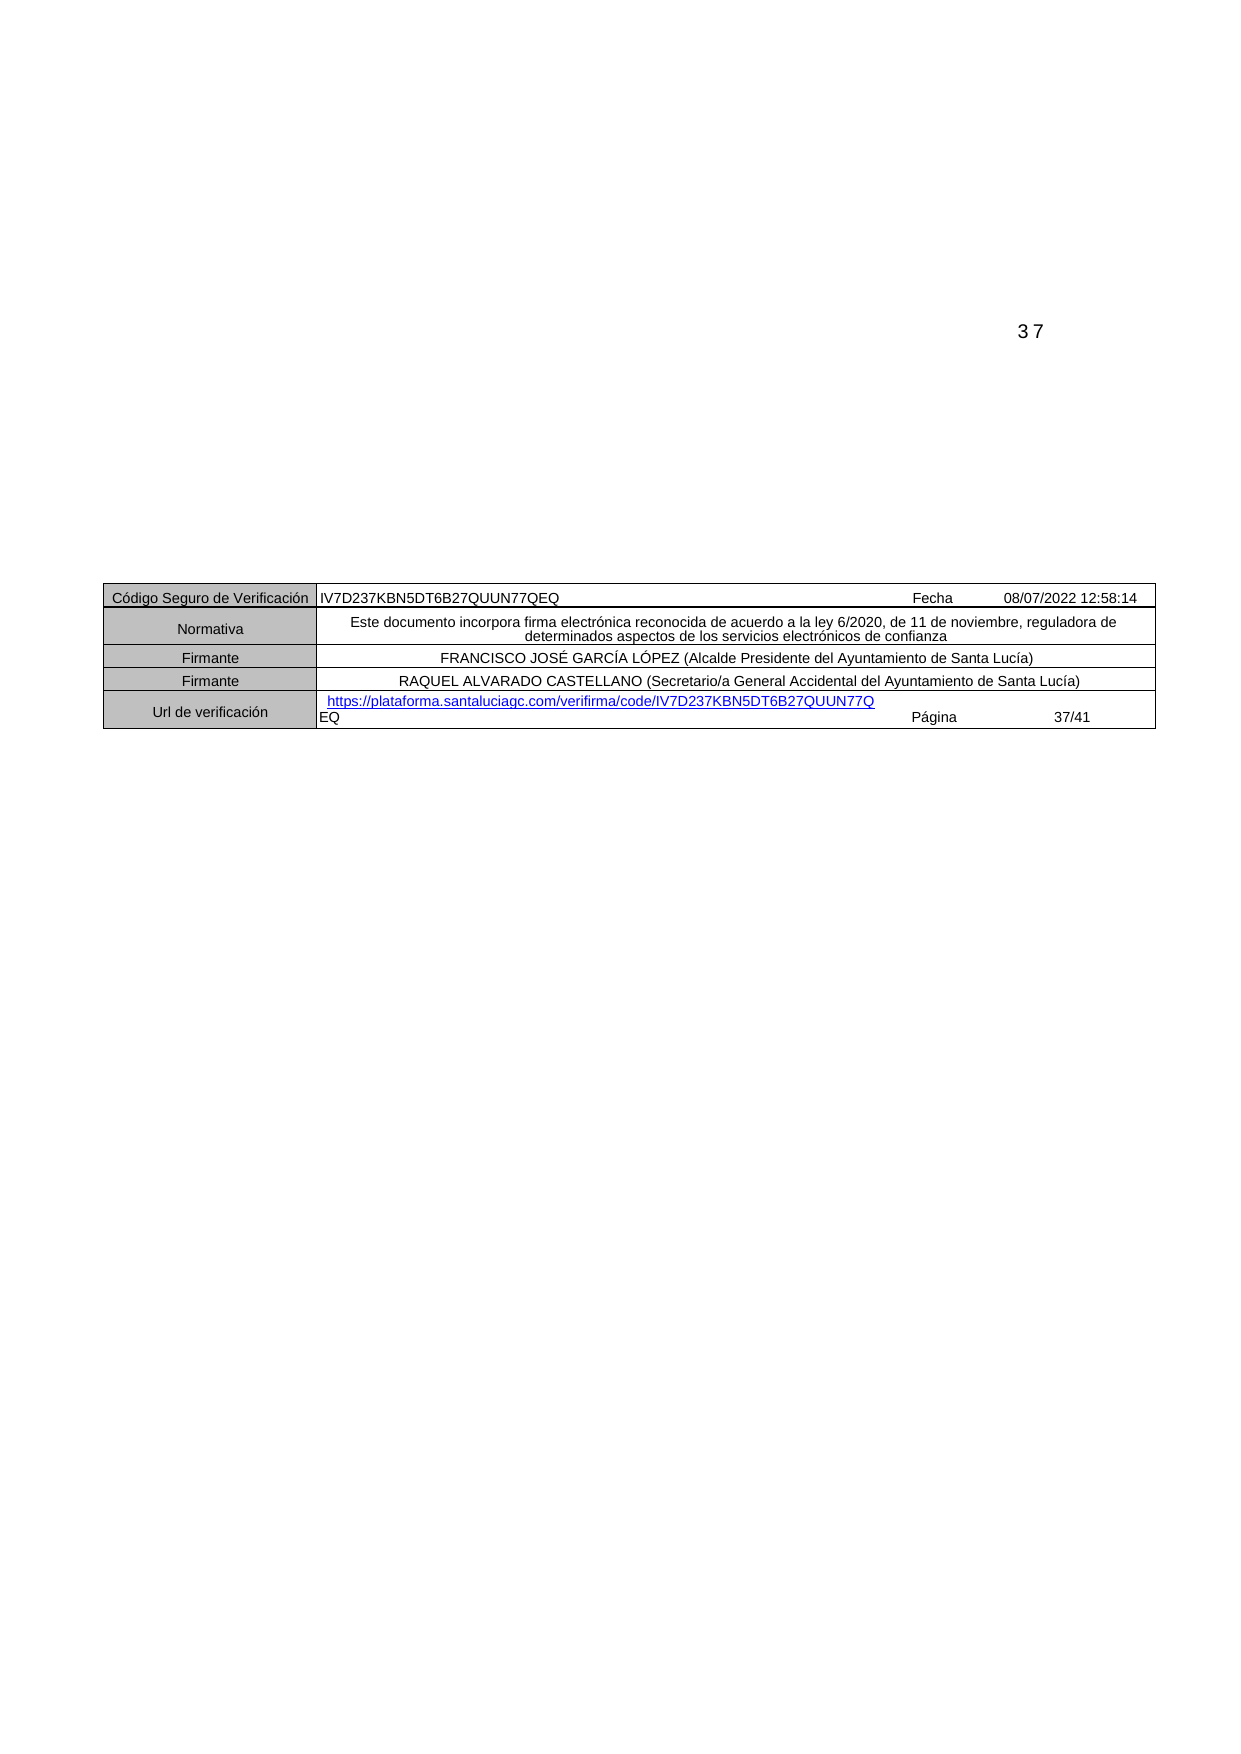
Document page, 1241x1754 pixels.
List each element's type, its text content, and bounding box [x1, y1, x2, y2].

table_cell RAQUEL ALVARADO CASTELLANO (Secretario/a General Accidental del Ayuntamiento de Santa Lucía) [317, 668, 1155, 690]
table_header IV7D237KBN5DT6B27QUUN77QEQ Fecha 08/07/2022 12:58:14 [317, 584, 1155, 606]
table_cell https://plataforma.santaluciagc.com/verifirma/code/IV7D237KBN5DT6B27QUUN77Q EQ Página 37/41 [317, 691, 1155, 728]
table_cell FRANCISCO JOSÉ GARCÍA LÓPEZ (Alcalde Presidente del Ayuntamiento de Santa Lucía) [317, 645, 1155, 667]
table_cell Normativa [104, 608, 316, 644]
table_cell Este documento incorpora firma electrónica reconocida de acuerdo a la ley 6/2020, de 11 de noviembre, reguladora de determinados aspectos de los servicios electrónicos de confianza [317, 608, 1155, 644]
table_cell Url de verificación [104, 691, 316, 728]
text 37 [1017, 321, 1157, 343]
table_cell Firmante [104, 668, 316, 690]
table_header Código Seguro de Verificación [104, 584, 316, 606]
table_cell Firmante [104, 645, 316, 667]
